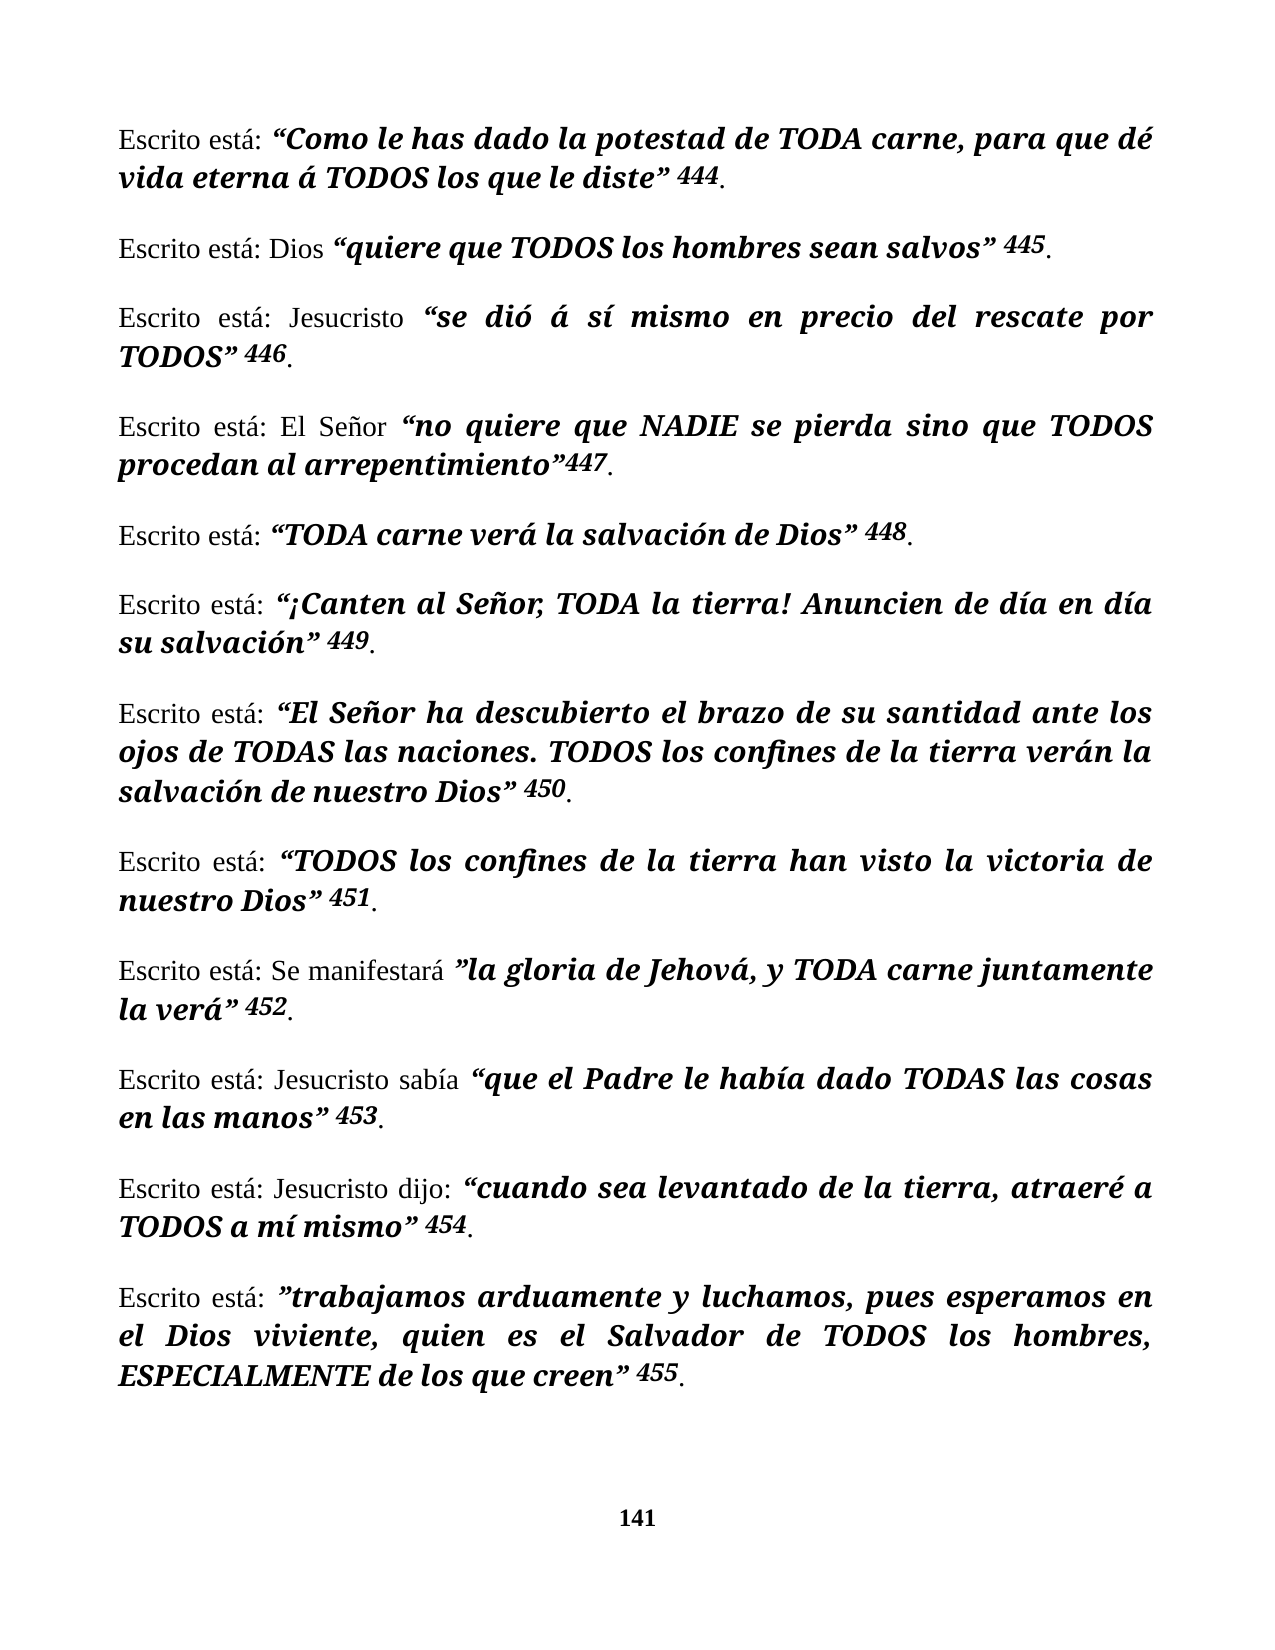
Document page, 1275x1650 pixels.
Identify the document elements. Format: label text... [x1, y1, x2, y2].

text Escrito está: “TODA carne verá la salvación de Dios” . [118, 514, 1157, 553]
text Escrito está: Jesucristo sabía “que el Padre le había dado TODAS las cosas en las manos” . [118, 1058, 1157, 1137]
text Escrito está: “¡Canten al Señor, TODA la tierra! Anuncien de día en día su salvación” . [118, 583, 1157, 662]
text Escrito está: “Como le has dado la potestad de TODA carne, para que dé vida eterna á TODOS los que le diste” . [118, 118, 1157, 197]
text Escrito está: Jesucristo “se dió á sí mismo en precio del rescate por TODOS” . [118, 296, 1157, 376]
text Escrito está: “TODOS los confines de la tierra han visto la victoria de nuestro Dios” . [118, 840, 1157, 920]
text Escrito está: Se manifestará ”la gloria de Jehová, y TODA carne juntamente la verá” . [118, 949, 1157, 1029]
text Escrito está: Dios “quiere que TODOS los hombres sean salvos” . [118, 227, 1157, 267]
text Escrito está: El Señor “no quiere que NADIE se pierda sino que TODOS procedan al arrepentimiento”. [118, 405, 1157, 484]
text Escrito está: Jesucristo dijo: “cuando sea levantado de la tierra, atraeré a TODOS a mí mismo” . [118, 1167, 1157, 1246]
text Escrito está: ”trabajamos arduamente y luchamos, pues esperamos en el Dios viviente, quien es el Salvador de TODOS los hombres, ESPECIALMENTE de los que creen” . [118, 1276, 1157, 1395]
text Escrito está: “El Señor ha descubierto el brazo de su santidad ante los ojos de TODAS las naciones. TODOS los confines de la tierra verán la salvación de nuestro Dios” . [118, 692, 1157, 811]
